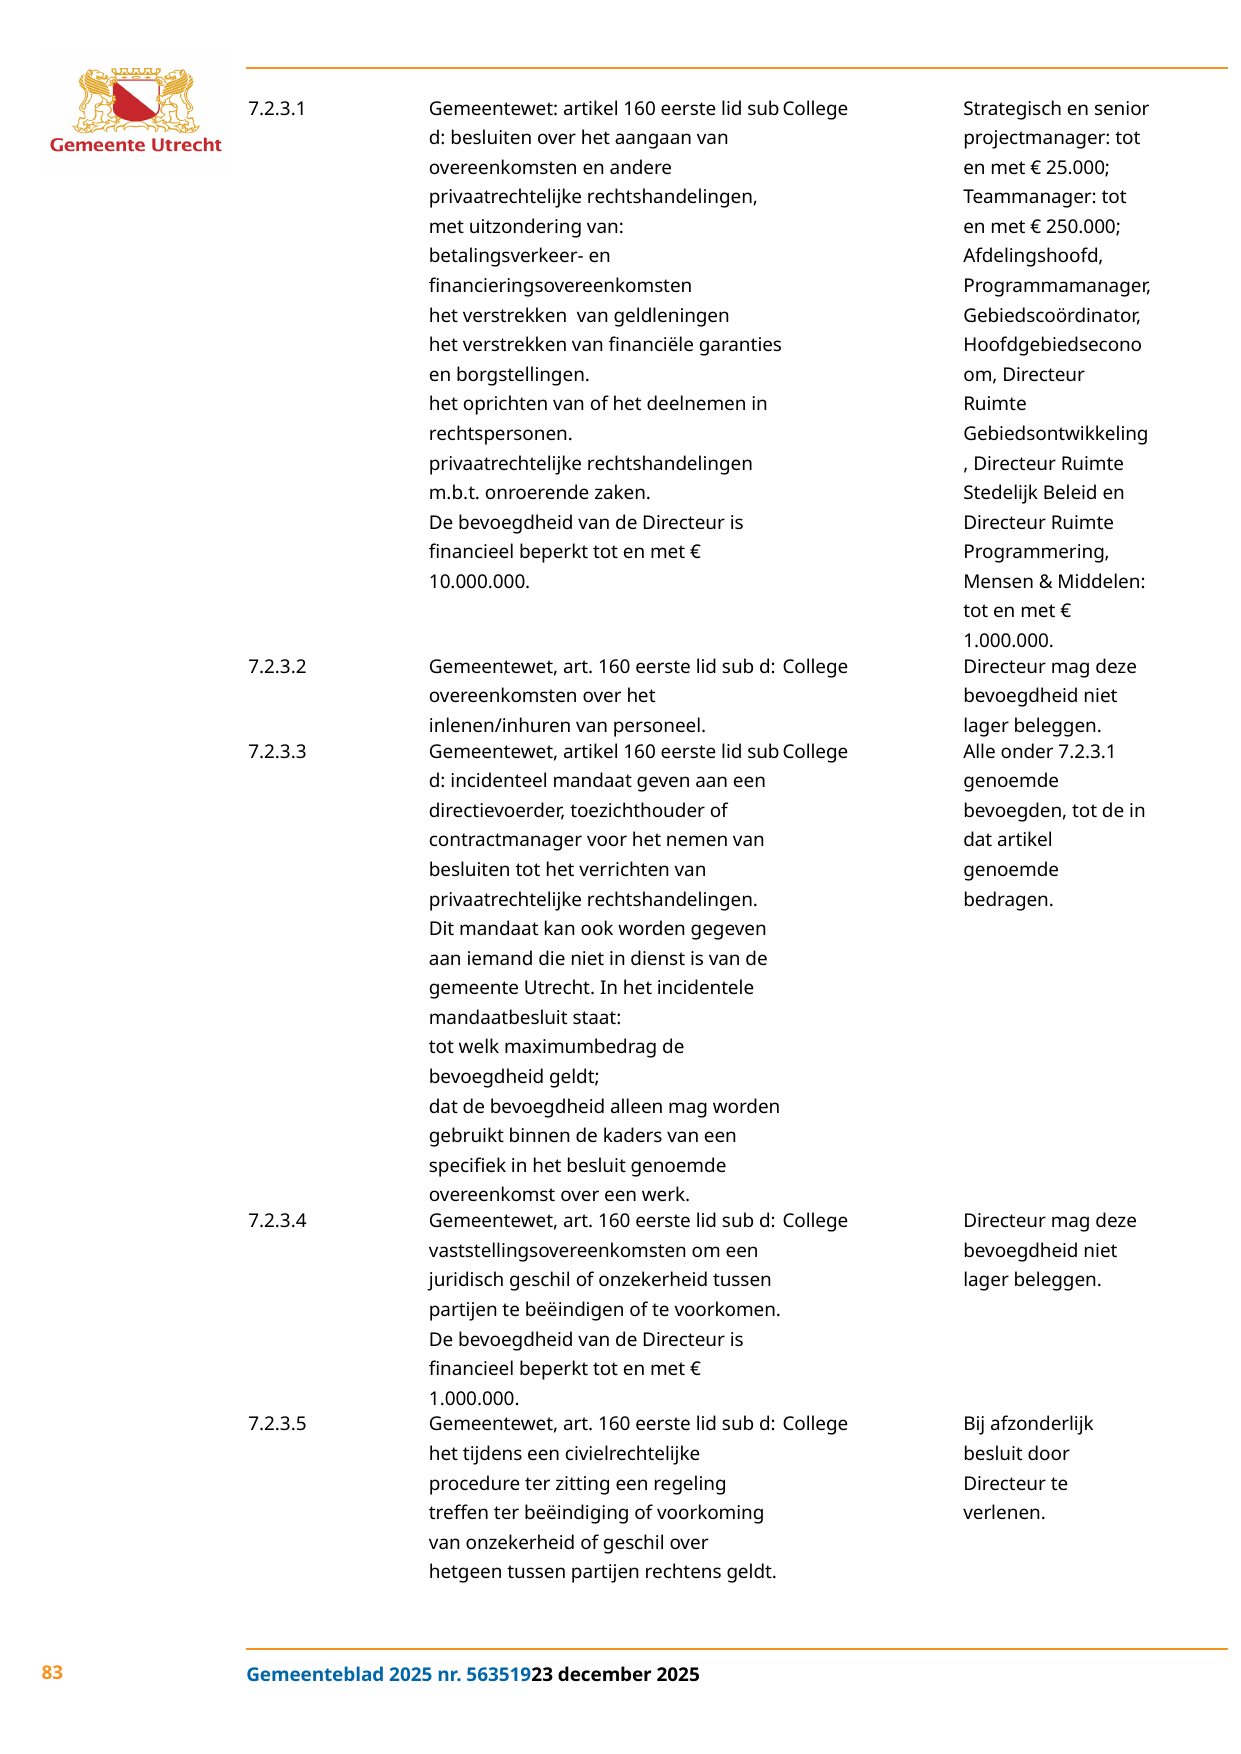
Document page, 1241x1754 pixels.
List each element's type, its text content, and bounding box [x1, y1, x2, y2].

table_cell Strategisch en senior projectmanager: tot en met € 25.000; Teammanager: tot en met € 250.000; Afdelingshoofd, Programmamanager, Gebiedscoördinator, Hoofdgebiedseconoom, Directeur Ruimte Gebiedsontwikkeling, Directeur Ruimte Stedelijk Beleid en Directeur Ruimte Programmering, Mensen & Middelen: tot en met € 1.000.000. [963, 95, 1152, 653]
table_cell 7.2.3.2 [248, 653, 429, 738]
table_cell Gemeentewet, art. 160 eerste lid sub d: vaststellingsovereenkomsten om een juridisch geschil of onzekerheid tussen partijen te beëindigen of te voorkomen. De bevoegdheid van de Directeur is financieel beperkt tot en met € 1.000.000. [429, 1208, 782, 1411]
table_cell College [782, 95, 963, 653]
table_cell College [782, 653, 963, 738]
picture [41, 47, 231, 172]
table_cell Gemeentewet, art. 160 eerste lid sub d: overeenkomsten over het inlenen/inhuren van personeel. [429, 653, 782, 738]
table_cell Alle onder 7.2.3.1 genoemde bevoegden, tot de in dat artikel genoemde bedragen. [963, 738, 1152, 1207]
table_cell 7.2.3.3 [248, 738, 429, 1207]
table_cell Directeur mag deze bevoegdheid niet lager beleggen. [963, 1208, 1152, 1411]
table_cell College [782, 738, 963, 1207]
table_cell College [782, 1411, 963, 1584]
table_cell 7.2.3.1 [248, 95, 429, 653]
table_cell Bij afzonderlijk besluit door Directeur te verlenen. [963, 1411, 1152, 1584]
table_cell Gemeentewet, artikel 160 eerste lid sub d: incidenteel mandaat geven aan een directievoerder, toezichthouder of contractmanager voor het nemen van besluiten tot het verrichten van privaatrechtelijke rechtshandelingen. Dit mandaat kan ook worden gegeven aan iemand die niet in dienst is van de gemeente Utrecht. In het incidentele mandaatbesluit staat: tot welk maximumbedrag de bevoegdheid geldt; dat de bevoegdheid alleen mag worden gebruikt binnen de kaders van een specifiek in het besluit genoemde overeenkomst over een werk. [429, 738, 782, 1207]
table_cell Gemeentewet: artikel 160 eerste lid sub d: besluiten over het aangaan van overeenkomsten en andere privaatrechtelijke rechtshandelingen, met uitzondering van: betalingsverkeer- en financieringsovereenkomsten het verstrekken van geldleningen het verstrekken van financiële garanties en borgstellingen. het oprichten van of het deelnemen in rechtspersonen. privaatrechtelijke rechtshandelingen m.b.t. onroerende zaken. De bevoegdheid van de Directeur is financieel beperkt tot en met € 10.000.000. [429, 95, 782, 653]
table_cell College [782, 1208, 963, 1411]
table_cell Gemeentewet, art. 160 eerste lid sub d: het tijdens een civielrechtelijke procedure ter zitting een regeling treffen ter beëindiging of voorkoming van onzekerheid of geschil over hetgeen tussen partijen rechtens geldt. [429, 1411, 782, 1584]
table_cell 7.2.3.4 [248, 1208, 429, 1411]
table_cell Directeur mag deze bevoegdheid niet lager beleggen. [963, 653, 1152, 738]
table_cell 7.2.3.5 [248, 1411, 429, 1584]
